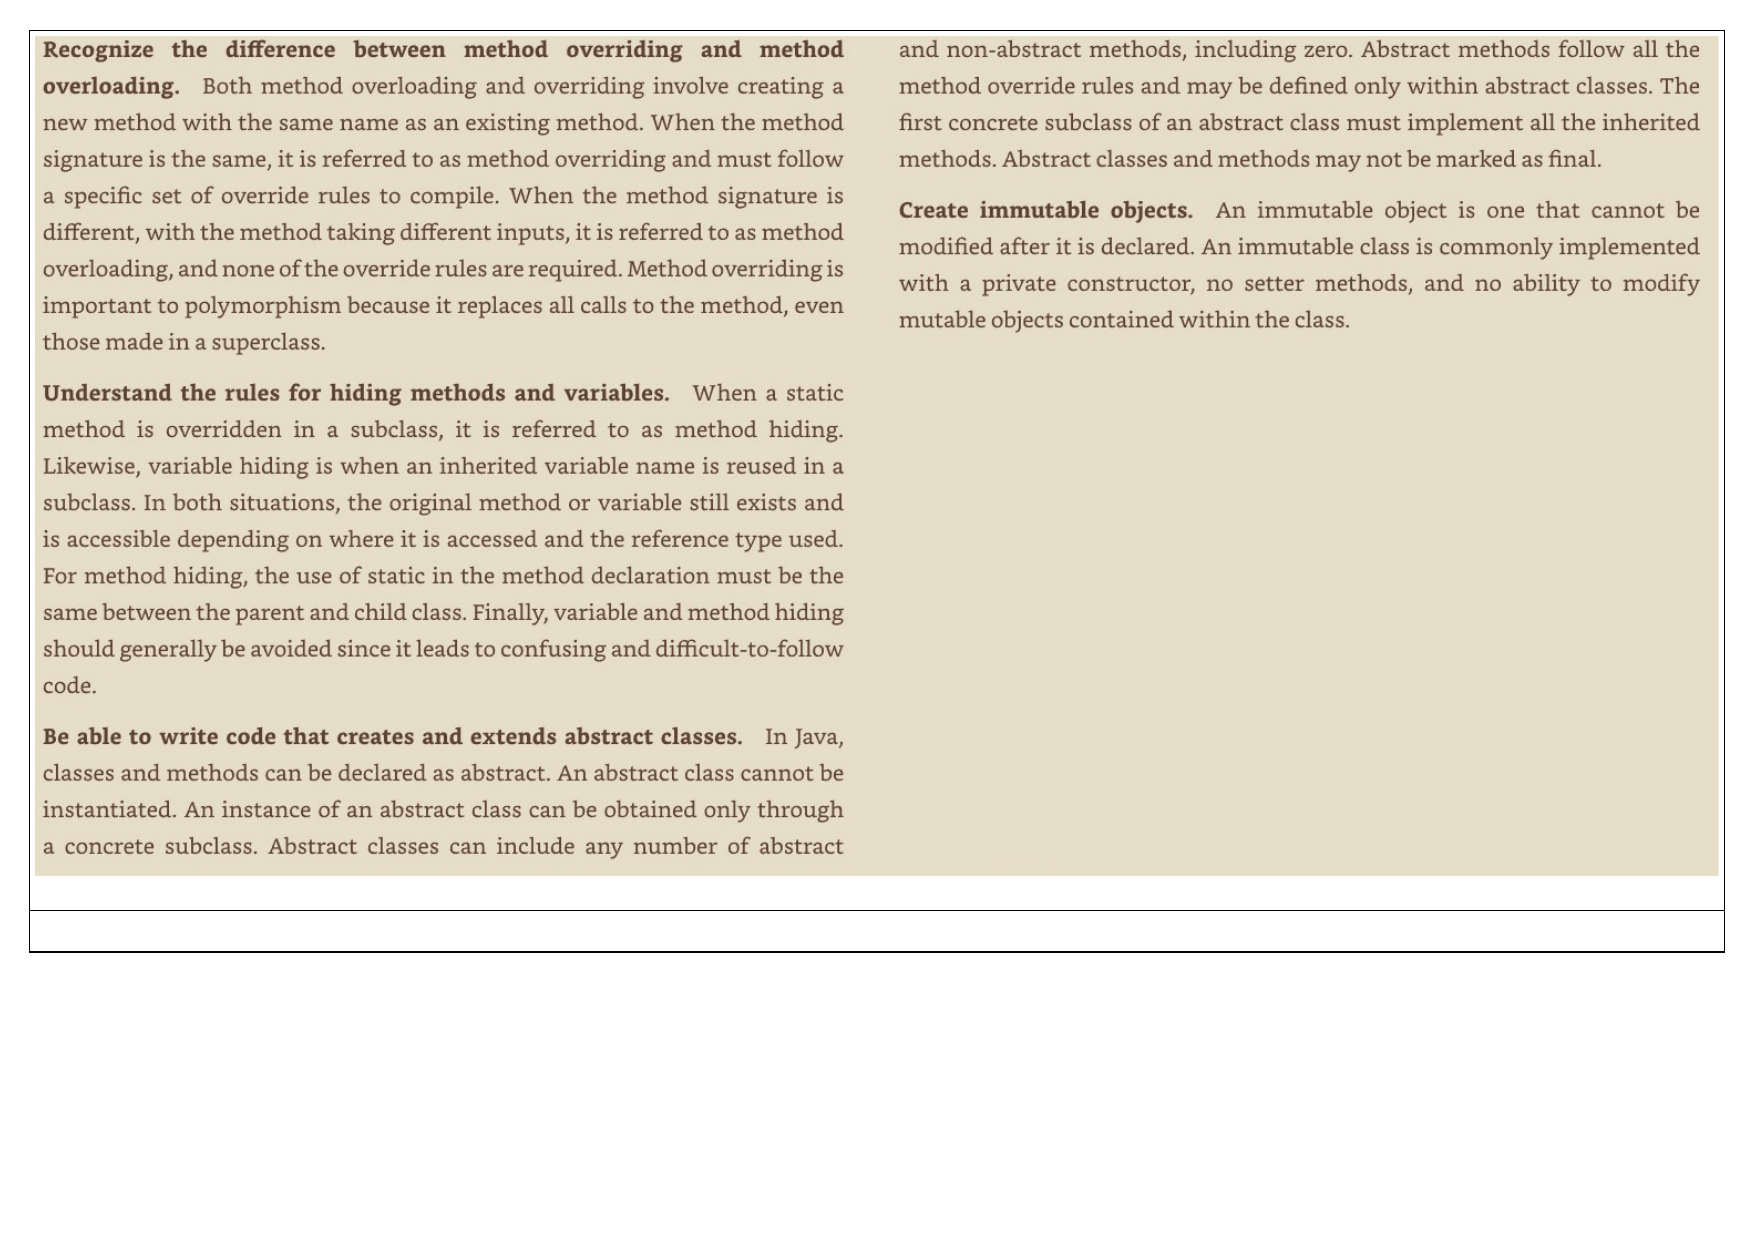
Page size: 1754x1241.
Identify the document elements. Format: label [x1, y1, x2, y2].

table_cell [30, 31, 1724, 910]
table_cell [30, 911, 1724, 951]
picture [35, 36, 1719, 876]
